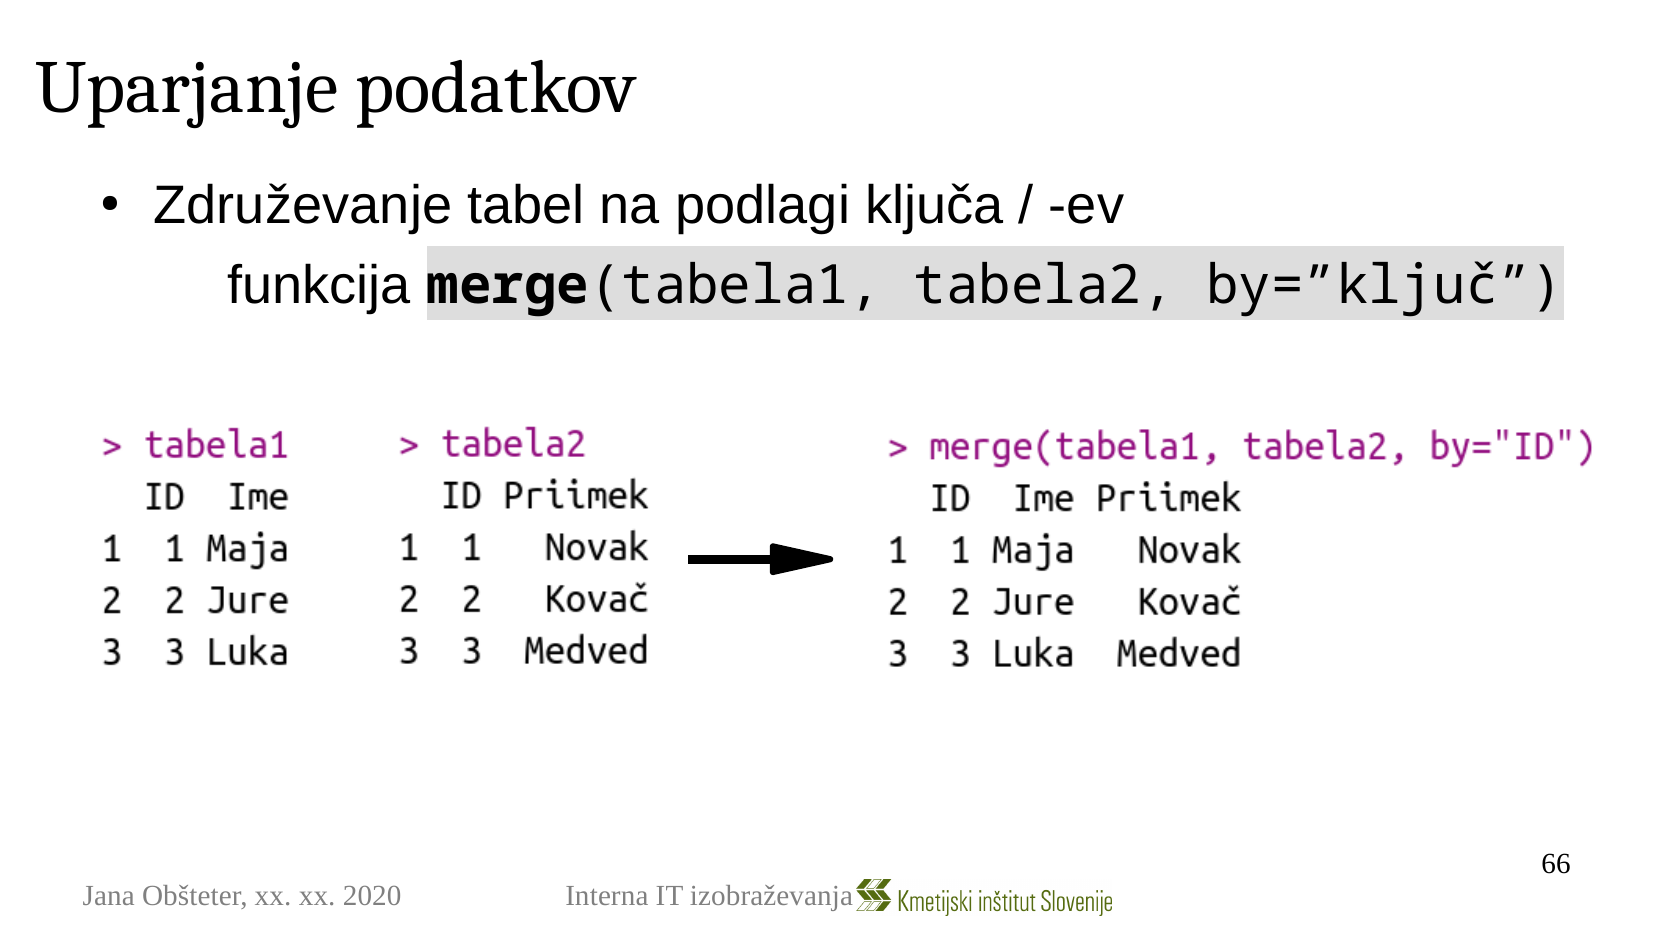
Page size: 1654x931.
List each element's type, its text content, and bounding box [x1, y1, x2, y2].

picture [383, 424, 714, 689]
picture [872, 425, 1626, 681]
list Združevanje tabel na podlagi ključa / -ev funkcija merge(tabela1, tabela2, by=”ključ”) [82, 165, 1642, 827]
picture [86, 422, 351, 684]
picture [856, 879, 1112, 916]
title Uparjanje podatkov [35, 21, 1524, 154]
